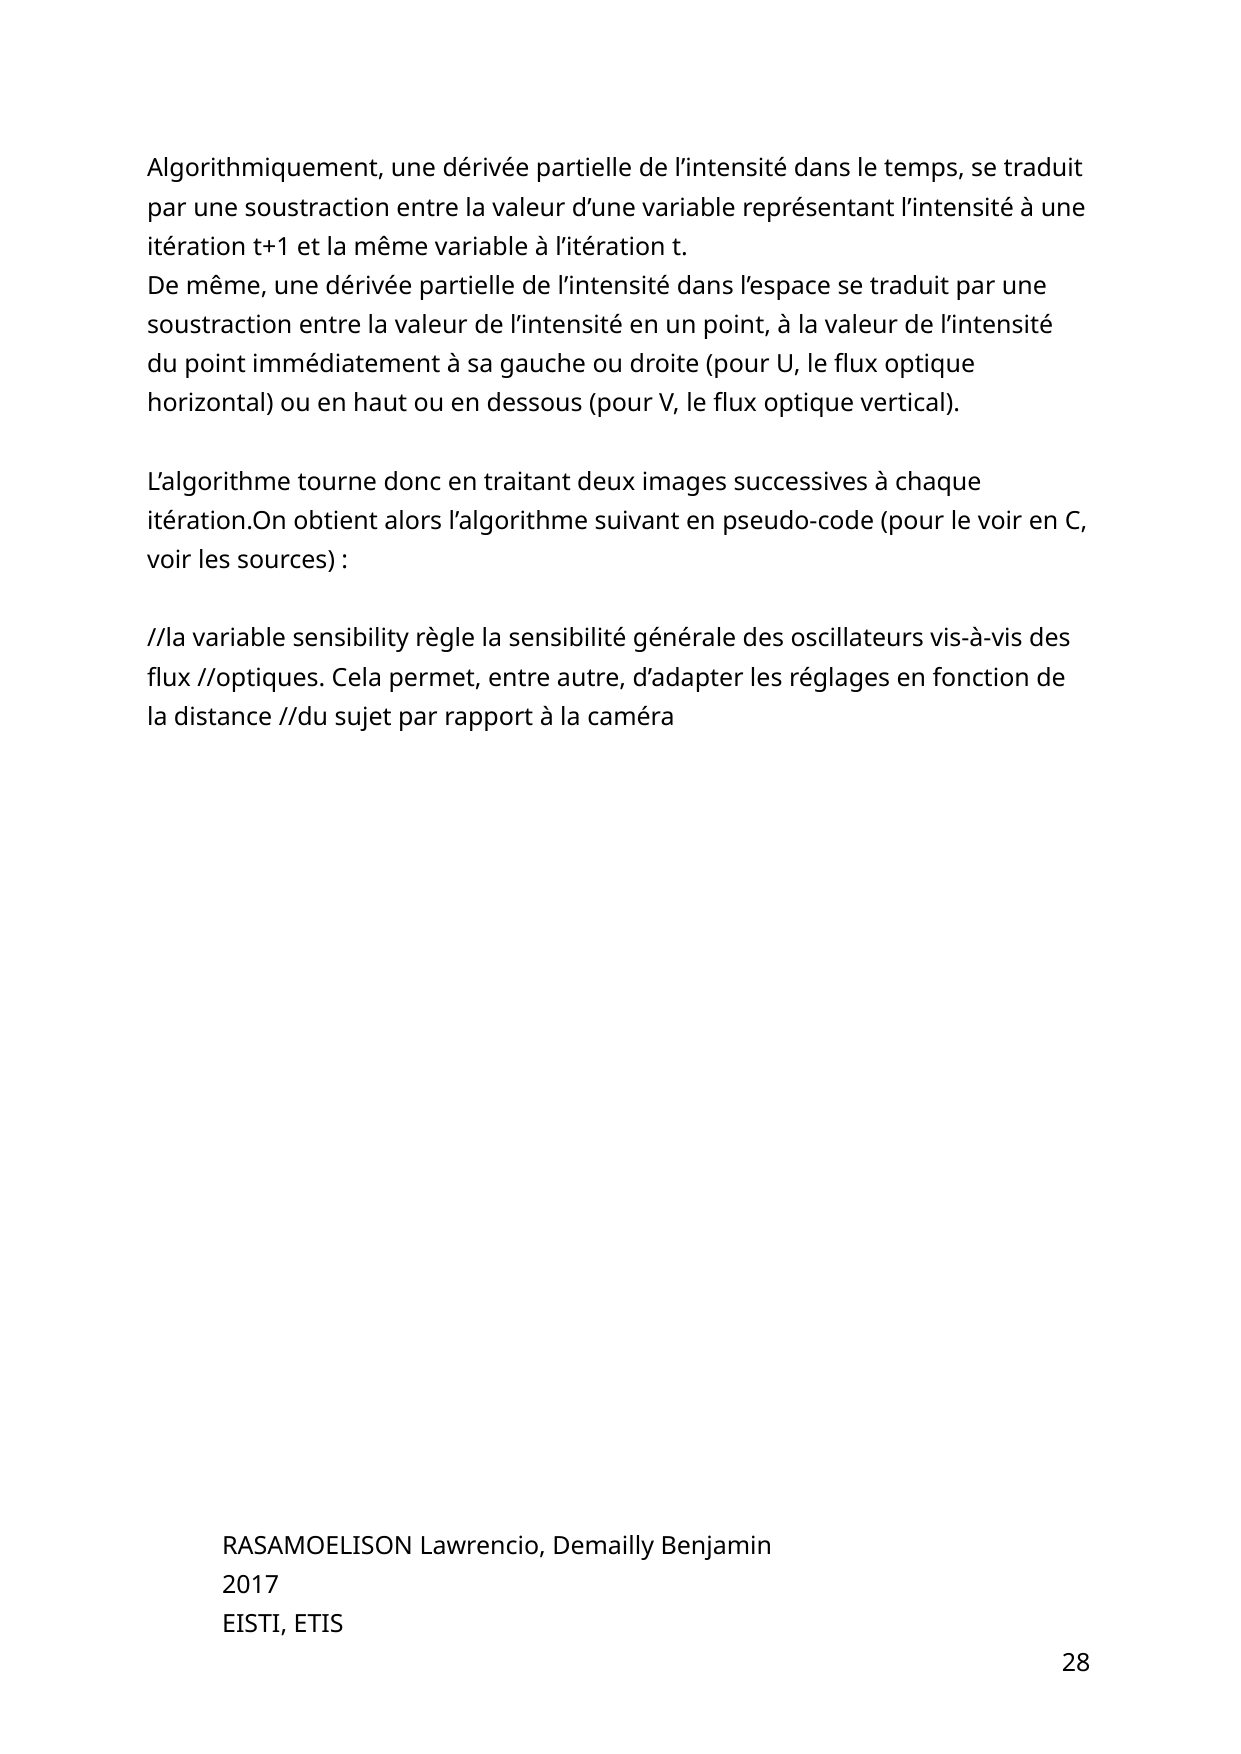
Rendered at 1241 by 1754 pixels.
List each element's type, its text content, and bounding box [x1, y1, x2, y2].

text De même, une dérivée partielle de l’intensité dans l’espace se traduit par une soustraction entre la valeur de l’intensité en un point, à la valeur de l’intensité du point immédiatement à sa gauche ou droite (pour U, le flux optique horizontal) ou en haut ou en dessous (pour V, le flux optique vertical). [147, 267, 1090, 419]
text Algorithmiquement, une dérivée partielle de l’intensité dans le temps, se traduit par une soustraction entre la valeur d’une variable représentant l’intensité à une itération t+1 et la même variable à l’itération t. [147, 150, 1090, 262]
text //la variable sensibility règle la sensibilité générale des oscillateurs vis-à-vis des flux //optiques. Cela permet, entre autre, d’adapter les réglages en fonction de la distance //du sujet par rapport à la caméra [147, 620, 1090, 732]
text L’algorithme tourne donc en traitant deux images successives à chaque itération.On obtient alors l’algorithme suivant en pseudo-code (pour le voir en C, voir les sources) : [147, 463, 1090, 576]
